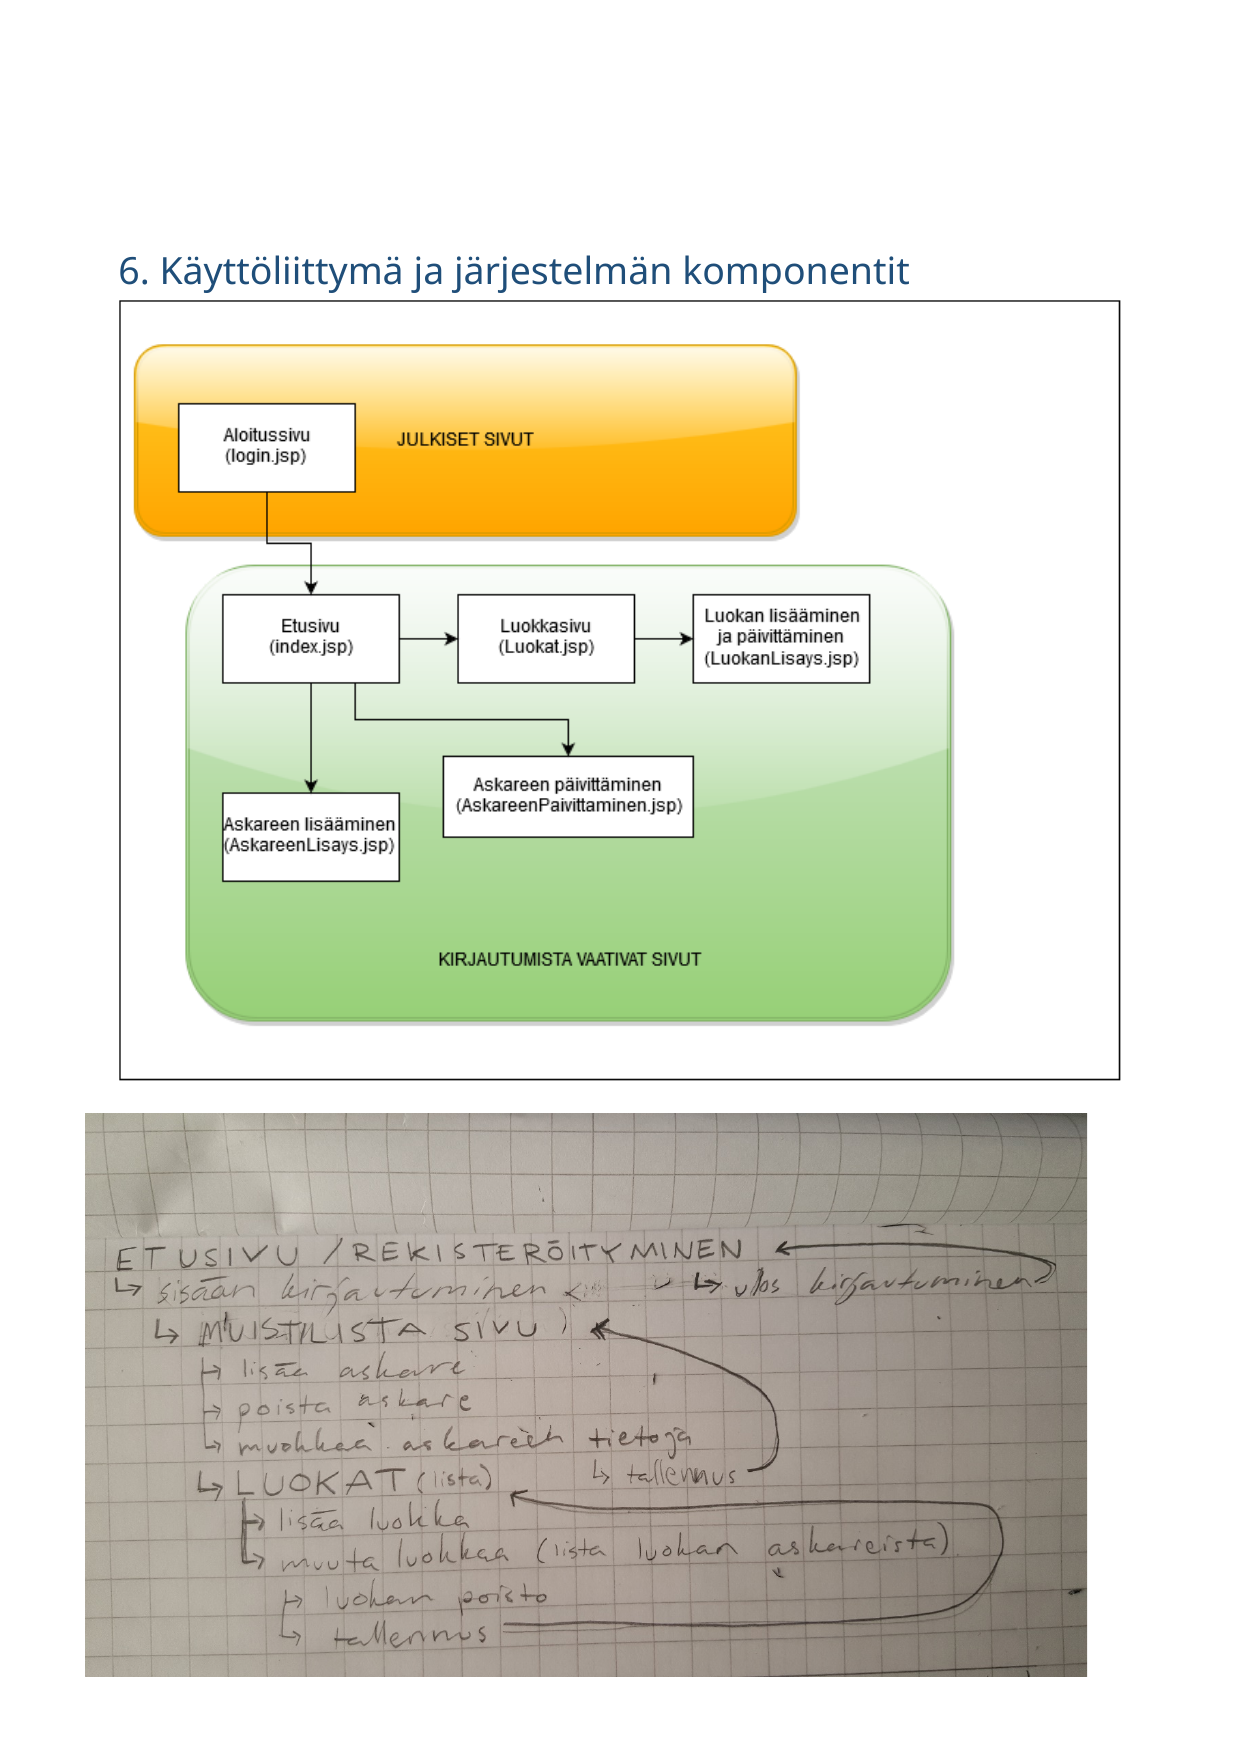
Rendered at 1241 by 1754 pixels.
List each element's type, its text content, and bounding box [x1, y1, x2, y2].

subtitle 6. Käyttöliittymä ja järjestelmän komponentit [118, 244, 1122, 295]
